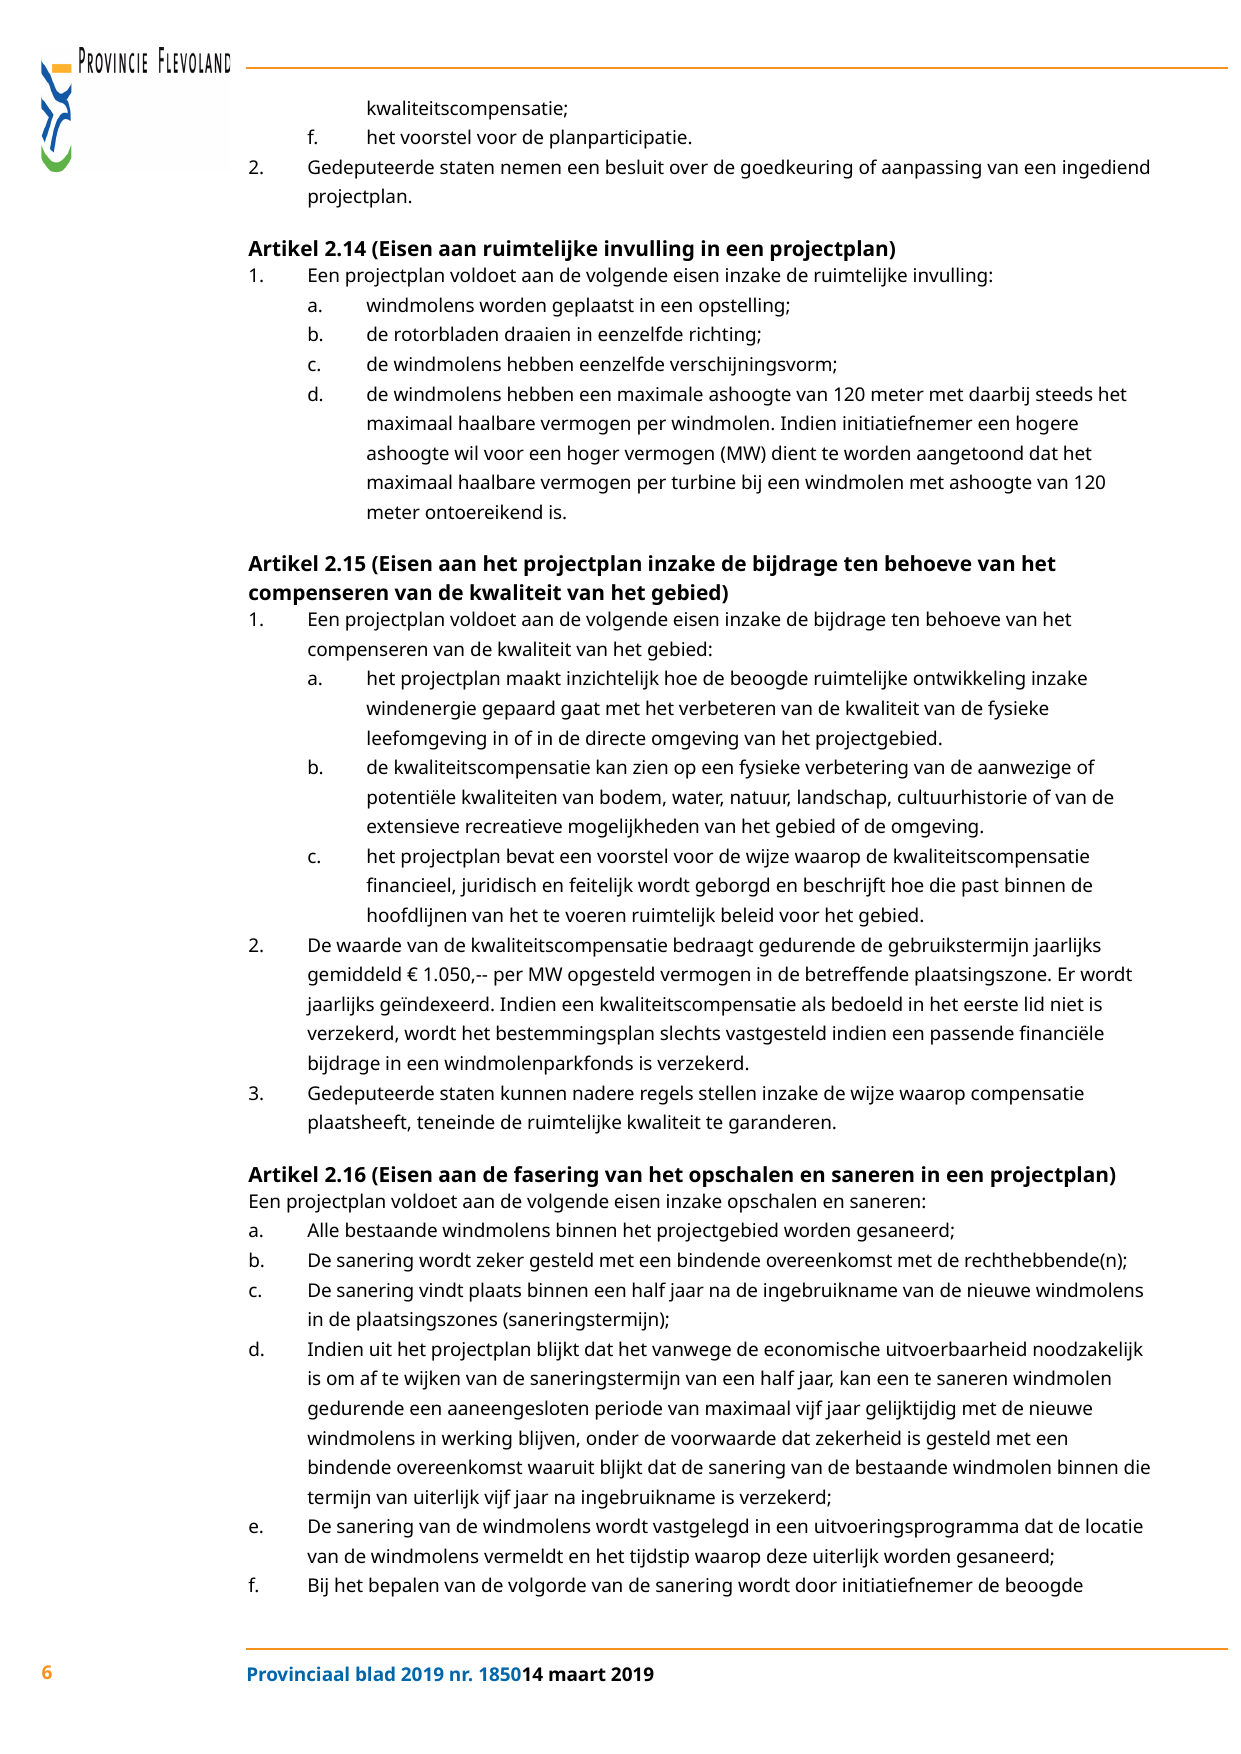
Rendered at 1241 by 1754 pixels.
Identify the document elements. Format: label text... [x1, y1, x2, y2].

text Artikel 2.15 (Eisen aan het projectplan inzake de bijdrage ten behoeve van het compenseren van de kwaliteit van het gebied) [248, 549, 1152, 606]
list De waarde van de kwaliteitscompensatie bedraagt gedurende de gebruikstermijn jaarlijks gemiddeld € 1.050,-- per MW opgesteld vermogen in de betreffende plaatsingszone. Er wordt jaarlijks geïndexeerd. Indien een kwaliteitscompensatie als bedoeld in het eerste lid niet is verzekerd, wordt het bestemmingsplan slechts vastgesteld indien een passende financiële bijdrage in een windmolenparkfonds is verzekerd. [248, 932, 1152, 1076]
list De sanering vindt plaats binnen een half jaar na de ingebruikname van de nieuwe windmolens in de plaatsingszones (saneringstermijn); [248, 1277, 1152, 1332]
list Gedeputeerde staten nemen een besluit over de goedkeuring of aanpassing van een ingediend projectplan. [248, 154, 1152, 209]
text Een projectplan voldoet aan de volgende eisen inzake opschalen en saneren: [248, 1188, 1152, 1214]
list kwaliteitscompensatie; [307, 95, 1152, 121]
list het voorstel voor de planparticipatie. [307, 124, 1152, 150]
text Artikel 2.14 (Eisen aan ruimtelijke invulling in een projectplan) [248, 234, 1152, 262]
picture [41, 47, 231, 172]
list De sanering wordt zeker gesteld met een bindende overeenkomst met de rechthebbende(n); [248, 1247, 1152, 1273]
list windmolens worden geplaatst in een opstelling; [307, 292, 1152, 318]
list Indien uit het projectplan blijkt dat het vanwege de economische uitvoerbaarheid noodzakelijk is om af te wijken van de saneringstermijn van een half jaar, kan een te saneren windmolen gedurende een aaneengesloten periode van maximaal vijf jaar gelijktijdig met de nieuwe windmolens in werking blijven, onder de voorwaarde dat zekerheid is gesteld met een bindende overeenkomst waaruit blijkt dat de sanering van de bestaande windmolen binnen die termijn van uiterlijk vijf jaar na ingebruikname is verzekerd; [248, 1336, 1152, 1510]
list Bij het bepalen van de volgorde van de sanering wordt door initiatiefnemer de beoogde [248, 1573, 1152, 1598]
list de rotorbladen draaien in eenzelfde richting; [307, 322, 1152, 347]
list De sanering van de windmolens wordt vastgelegd in een uitvoeringsprogramma dat de locatie van de windmolens vermeldt en het tijdstip waarop deze uiterlijk worden gesaneerd; [248, 1513, 1152, 1569]
list Een projectplan voldoet aan de volgende eisen inzake de ruimtelijke invulling: [248, 262, 1152, 288]
list de windmolens hebben een maximale ashoogte van 120 meter met daarbij steeds het maximaal haalbare vermogen per windmolen. Indien initiatiefnemer een hogere ashoogte wil voor een hoger vermogen (MW) dient te worden aangetoond dat het maximaal haalbare vermogen per turbine bij een windmolen met ashoogte van 120 meter ontoereikend is. [307, 381, 1152, 525]
list het projectplan maakt inzichtelijk hoe de beoogde ruimtelijke ontwikkeling inzake windenergie gepaard gaat met het verbeteren van de kwaliteit van de fysieke leefomgeving in of in de directe omgeving van het projectgebied. [307, 666, 1152, 750]
list Alle bestaande windmolens binnen het projectgebied worden gesaneerd; [248, 1218, 1152, 1243]
list de windmolens hebben eenzelfde verschijningsvorm; [307, 351, 1152, 377]
text Artikel 2.16 (Eisen aan de fasering van het opschalen en saneren in een projectplan) [248, 1160, 1152, 1188]
list het projectplan bevat een voorstel voor de wijze waarop de kwaliteitscompensatie financieel, juridisch en feitelijk wordt geborgd en beschrijft hoe die past binnen de hoofdlijnen van het te voeren ruimtelijk beleid voor het gebied. [307, 843, 1152, 928]
list de kwaliteitscompensatie kan zien op een fysieke verbetering van de aanwezige of potentiële kwaliteiten van bodem, water, natuur, landschap, cultuurhistorie of van de extensieve recreatieve mogelijkheden van het gebied of de omgeving. [307, 754, 1152, 839]
list Gedeputeerde staten kunnen nadere regels stellen inzake de wijze waarop compensatie plaatsheeft, teneinde de ruimtelijke kwaliteit te garanderen. [248, 1080, 1152, 1135]
list Een projectplan voldoet aan de volgende eisen inzake de bijdrage ten behoeve van het compenseren van de kwaliteit van het gebied: [248, 606, 1152, 662]
